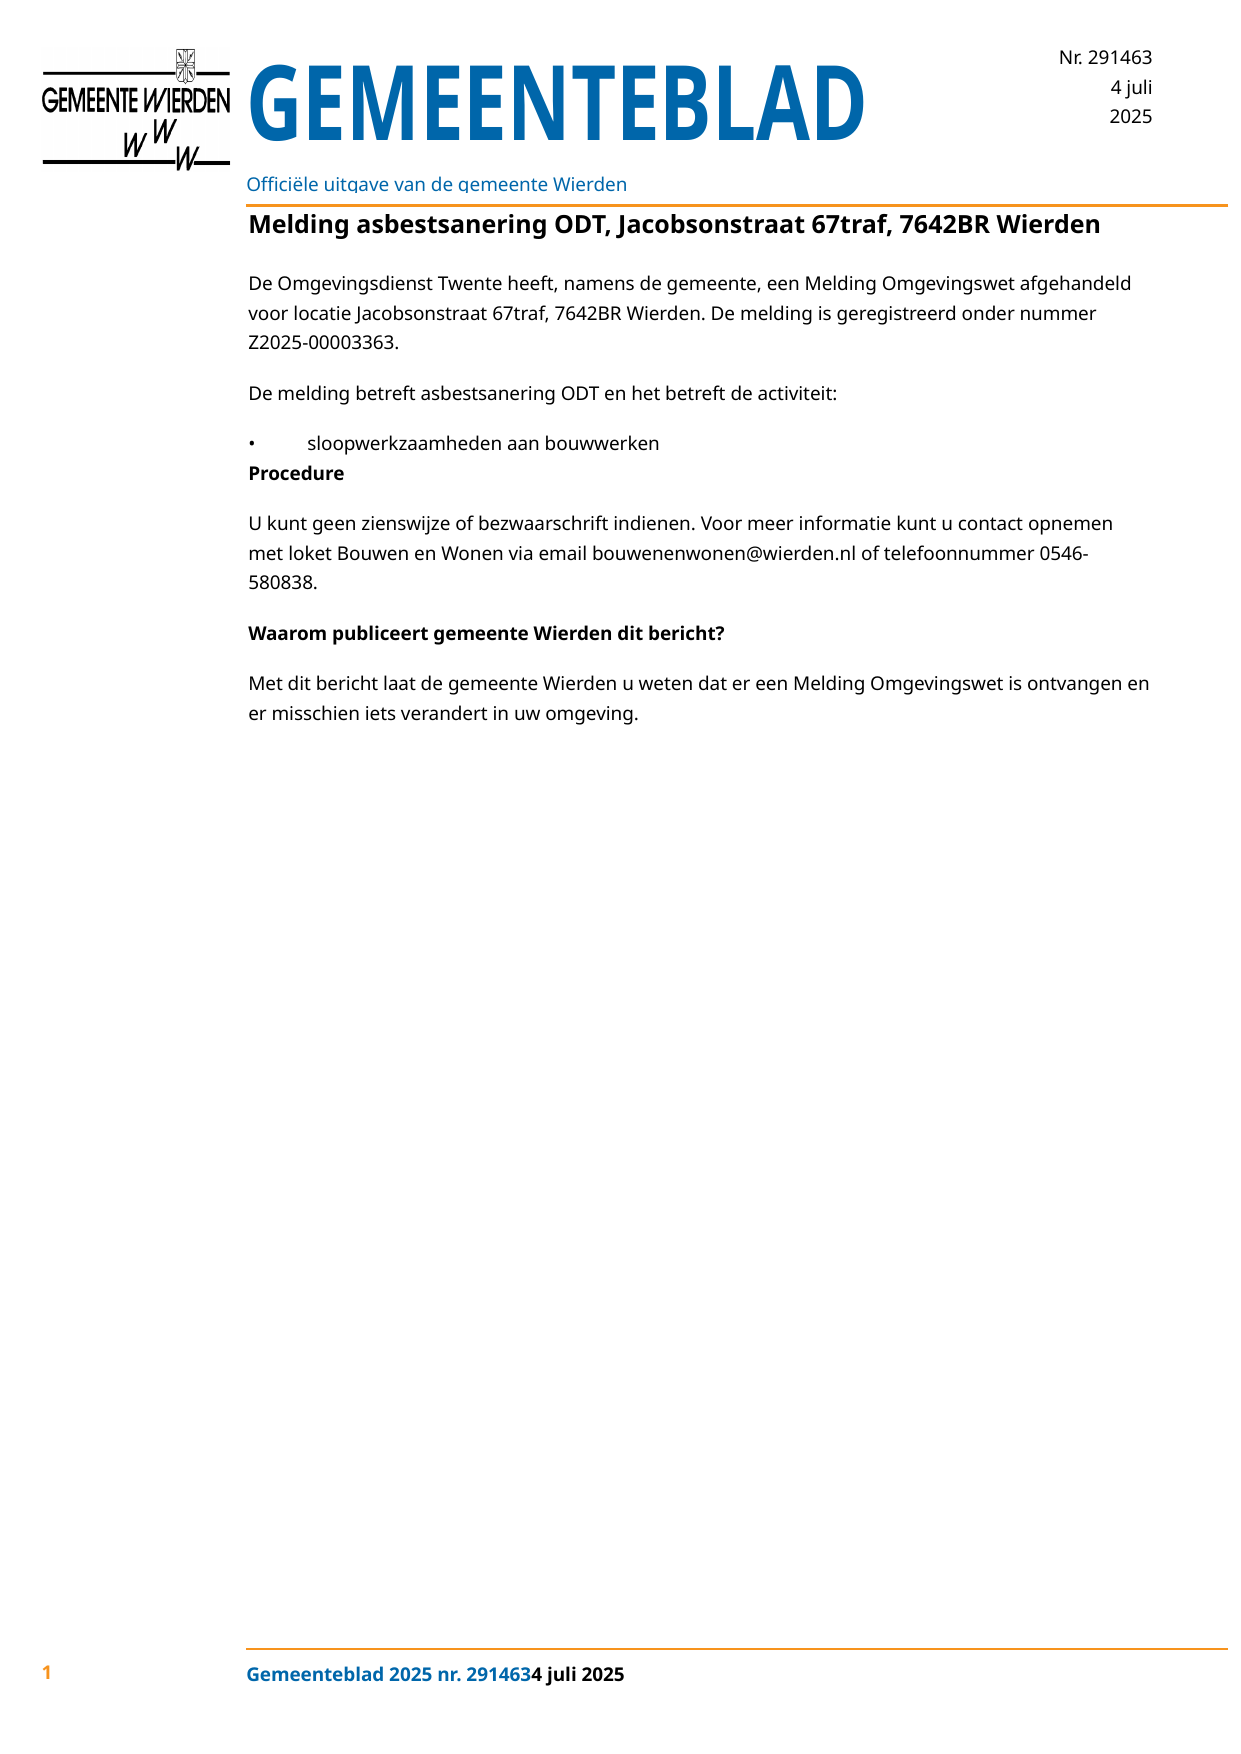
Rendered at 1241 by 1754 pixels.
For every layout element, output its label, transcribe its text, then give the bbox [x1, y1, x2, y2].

text Procedure [248, 460, 1152, 486]
text De Omgevingsdienst Twente heeft, namens de gemeente, een Melding Omgevingswet afgehandeld voor locatie Jacobsonstraat 67traf, 7642BR Wierden. De melding is geregistreerd onder nummer Z2025-00003363. [248, 270, 1152, 355]
picture [41, 47, 231, 172]
text Waarom publiceert gemeente Wierden dit bericht? [248, 620, 1152, 646]
text Met dit bericht laat de gemeente Wierden u weten dat er een Melding Omgevingswet is ontvangen en er misschien iets verandert in uw omgeving. [248, 670, 1152, 726]
list sloopwerkzaamheden aan bouwwerken [248, 430, 1152, 456]
text U kunt geen zienswijze of bezwaarschrift indienen. Voor meer informatie kunt u contact opnemen met loket Bouwen en Wonen via email bouwenenwonen@wierden.nl of telefoonnummer 0546-580838. [248, 510, 1152, 595]
text De melding betreft asbestsanering ODT en het betreft de activiteit: [248, 380, 1152, 406]
text Melding asbestsanering ODT, Jacobsonstraat 67traf, 7642BR Wierden [248, 207, 1152, 241]
